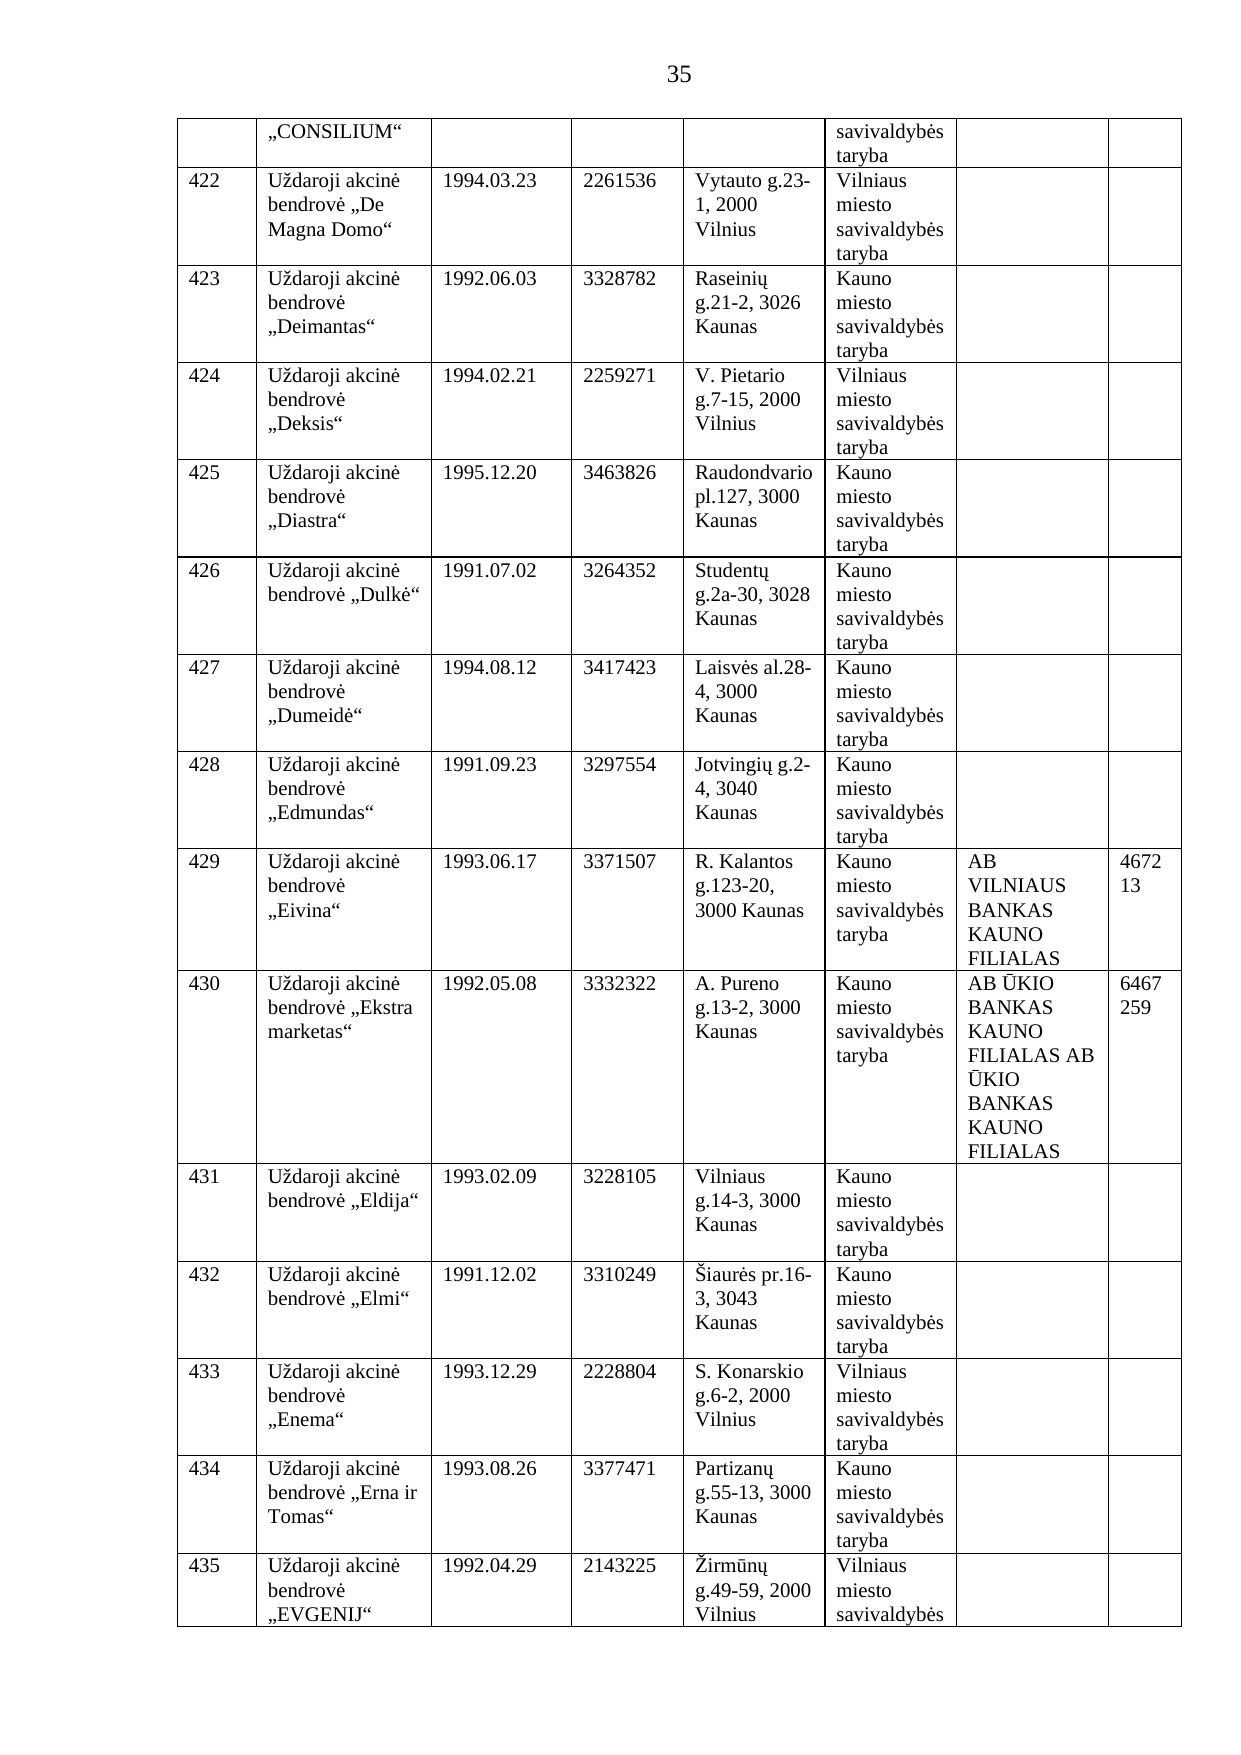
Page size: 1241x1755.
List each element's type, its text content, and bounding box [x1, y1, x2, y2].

table_cell 435 [178, 1554, 256, 1626]
table_cell [957, 655, 1108, 751]
table_cell Vytauto g.23-1, 2000 Vilnius [684, 168, 824, 264]
table_cell Vilniaus miesto savivaldybės taryba [826, 363, 956, 459]
table_cell Kauno miesto savivaldybės taryba [826, 558, 956, 654]
table_cell 3228105 [572, 1164, 683, 1261]
table_cell Kauno miesto savivaldybės taryba [826, 1456, 956, 1552]
table_cell 3371507 [572, 849, 683, 970]
table_cell „CONSILIUM“ [257, 119, 431, 167]
table_cell 467213 [1109, 849, 1181, 970]
table_cell [1109, 460, 1181, 556]
table_cell Kauno miesto savivaldybės taryba [826, 1262, 956, 1358]
table_cell [1109, 363, 1181, 459]
table_cell 2228804 [572, 1359, 683, 1455]
table_cell 424 [178, 363, 256, 459]
table_cell 3417423 [572, 655, 683, 751]
table_cell [957, 119, 1108, 167]
table_cell [1109, 1554, 1181, 1626]
table_cell 1991.12.02 [432, 1262, 571, 1358]
table_cell 3332322 [572, 971, 683, 1163]
table_cell [1109, 119, 1181, 167]
table_cell 423 [178, 266, 256, 362]
table_cell [1109, 752, 1181, 848]
table_cell 429 [178, 849, 256, 970]
table_cell 433 [178, 1359, 256, 1455]
table_cell [957, 1164, 1108, 1261]
table_cell [957, 363, 1108, 459]
table_cell [1109, 558, 1181, 654]
table_cell 6467259 [1109, 971, 1181, 1163]
table_cell Kauno miesto savivaldybės taryba [826, 1164, 956, 1261]
table_cell Uždaroji akcinė bendrovė „Dumeidė“ [257, 655, 431, 751]
table_cell 431 [178, 1164, 256, 1261]
table_cell [432, 119, 571, 167]
table_cell [1109, 266, 1181, 362]
table_cell [1109, 168, 1181, 264]
table_cell V. Pietario g.7-15, 2000 Vilnius [684, 363, 824, 459]
table_cell Uždaroji akcinė bendrovė „Deksis“ [257, 363, 431, 459]
table_cell 1994.03.23 [432, 168, 571, 264]
table_cell [957, 1456, 1108, 1552]
table_cell 2259271 [572, 363, 683, 459]
table_cell Vilniaus miesto savivaldybės [826, 1554, 956, 1626]
table_cell 1992.06.03 [432, 266, 571, 362]
table_cell AB VILNIAUS BANKAS KAUNO FILIALAS [957, 849, 1108, 970]
table_cell 426 [178, 558, 256, 654]
table_cell 1991.07.02 [432, 558, 571, 654]
table_cell 422 [178, 168, 256, 264]
table_cell [572, 119, 683, 167]
table_cell 1993.06.17 [432, 849, 571, 970]
table_cell Uždaroji akcinė bendrovė „Deimantas“ [257, 266, 431, 362]
table_cell Kauno miesto savivaldybės taryba [826, 266, 956, 362]
table_cell [178, 119, 256, 167]
table_cell Žirmūnų g.49-59, 2000 Vilnius [684, 1554, 824, 1626]
table_cell [1109, 655, 1181, 751]
table_cell Uždaroji akcinė bendrovė „Edmundas“ [257, 752, 431, 848]
table_cell 427 [178, 655, 256, 751]
table_cell [957, 1359, 1108, 1455]
table_cell 430 [178, 971, 256, 1163]
table_cell Uždaroji akcinė bendrovė „Erna ir Tomas“ [257, 1456, 431, 1552]
table_cell [957, 558, 1108, 654]
table_cell 432 [178, 1262, 256, 1358]
table_cell 3463826 [572, 460, 683, 556]
table_cell 3264352 [572, 558, 683, 654]
table_cell [1109, 1359, 1181, 1455]
table_cell Jotvingių g.2-4, 3040 Kaunas [684, 752, 824, 848]
table_cell [957, 1554, 1108, 1626]
table_cell 1994.08.12 [432, 655, 571, 751]
table_cell AB ŪKIO BANKAS KAUNO FILIALAS AB ŪKIO BANKAS KAUNO FILIALAS [957, 971, 1108, 1163]
table_cell Uždaroji akcinė bendrovė „Elmi“ [257, 1262, 431, 1358]
table_cell Uždaroji akcinė bendrovė „Diastra“ [257, 460, 431, 556]
table_cell Vilniaus g.14-3, 3000 Kaunas [684, 1164, 824, 1261]
table_cell [1109, 1456, 1181, 1552]
table_cell S. Konarskio g.6-2, 2000 Vilnius [684, 1359, 824, 1455]
table_cell 1992.04.29 [432, 1554, 571, 1626]
table_cell [957, 1262, 1108, 1358]
table_cell Šiaurės pr.16-3, 3043 Kaunas [684, 1262, 824, 1358]
table_cell 1993.12.29 [432, 1359, 571, 1455]
table_cell Uždaroji akcinė bendrovė „Dulkė“ [257, 558, 431, 654]
table_cell Kauno miesto savivaldybės taryba [826, 971, 956, 1163]
table_cell 3328782 [572, 266, 683, 362]
table_cell 3310249 [572, 1262, 683, 1358]
table_cell Kauno miesto savivaldybės taryba [826, 752, 956, 848]
table_cell 3297554 [572, 752, 683, 848]
table_cell [957, 460, 1108, 556]
table_cell Uždaroji akcinė bendrovė „EVGENIJ“ [257, 1554, 431, 1626]
table_cell 2143225 [572, 1554, 683, 1626]
table_cell 1993.02.09 [432, 1164, 571, 1261]
table_cell Partizanų g.55-13, 3000 Kaunas [684, 1456, 824, 1552]
table_cell 1995.12.20 [432, 460, 571, 556]
table_cell savivaldybės taryba [826, 119, 956, 167]
table_cell Kauno miesto savivaldybės taryba [826, 849, 956, 970]
table_cell 3377471 [572, 1456, 683, 1552]
table_cell Laisvės al.28-4, 3000 Kaunas [684, 655, 824, 751]
table_cell Raudondvario pl.127, 3000 Kaunas [684, 460, 824, 556]
table_cell [684, 119, 824, 167]
table_cell 1991.09.23 [432, 752, 571, 848]
table_cell Kauno miesto savivaldybės taryba [826, 460, 956, 556]
table_cell [957, 266, 1108, 362]
table_cell 2261536 [572, 168, 683, 264]
table_cell [1109, 1164, 1181, 1261]
table_cell Uždaroji akcinė bendrovė „Enema“ [257, 1359, 431, 1455]
table_cell [957, 168, 1108, 264]
table_cell [957, 752, 1108, 848]
table_cell 1992.05.08 [432, 971, 571, 1163]
table_cell Uždaroji akcinė bendrovė „Eivina“ [257, 849, 431, 970]
table_cell A. Pureno g.13-2, 3000 Kaunas [684, 971, 824, 1163]
table_cell Studentų g.2a-30, 3028 Kaunas [684, 558, 824, 654]
table_cell Vilniaus miesto savivaldybės taryba [826, 1359, 956, 1455]
table_cell 425 [178, 460, 256, 556]
table_cell 434 [178, 1456, 256, 1552]
table_cell 1994.02.21 [432, 363, 571, 459]
table_cell 1993.08.26 [432, 1456, 571, 1552]
table_cell 428 [178, 752, 256, 848]
table_cell Uždaroji akcinė bendrovė „De Magna Domo“ [257, 168, 431, 264]
table_cell Uždaroji akcinė bendrovė „Eldija“ [257, 1164, 431, 1261]
table_cell R. Kalantos g.123-20, 3000 Kaunas [684, 849, 824, 970]
table_cell Vilniaus miesto savivaldybės taryba [826, 168, 956, 264]
table_cell Uždaroji akcinė bendrovė „Ekstra marketas“ [257, 971, 431, 1163]
table_cell [1109, 1262, 1181, 1358]
table_cell Kauno miesto savivaldybės taryba [826, 655, 956, 751]
table_cell Raseinių g.21-2, 3026 Kaunas [684, 266, 824, 362]
